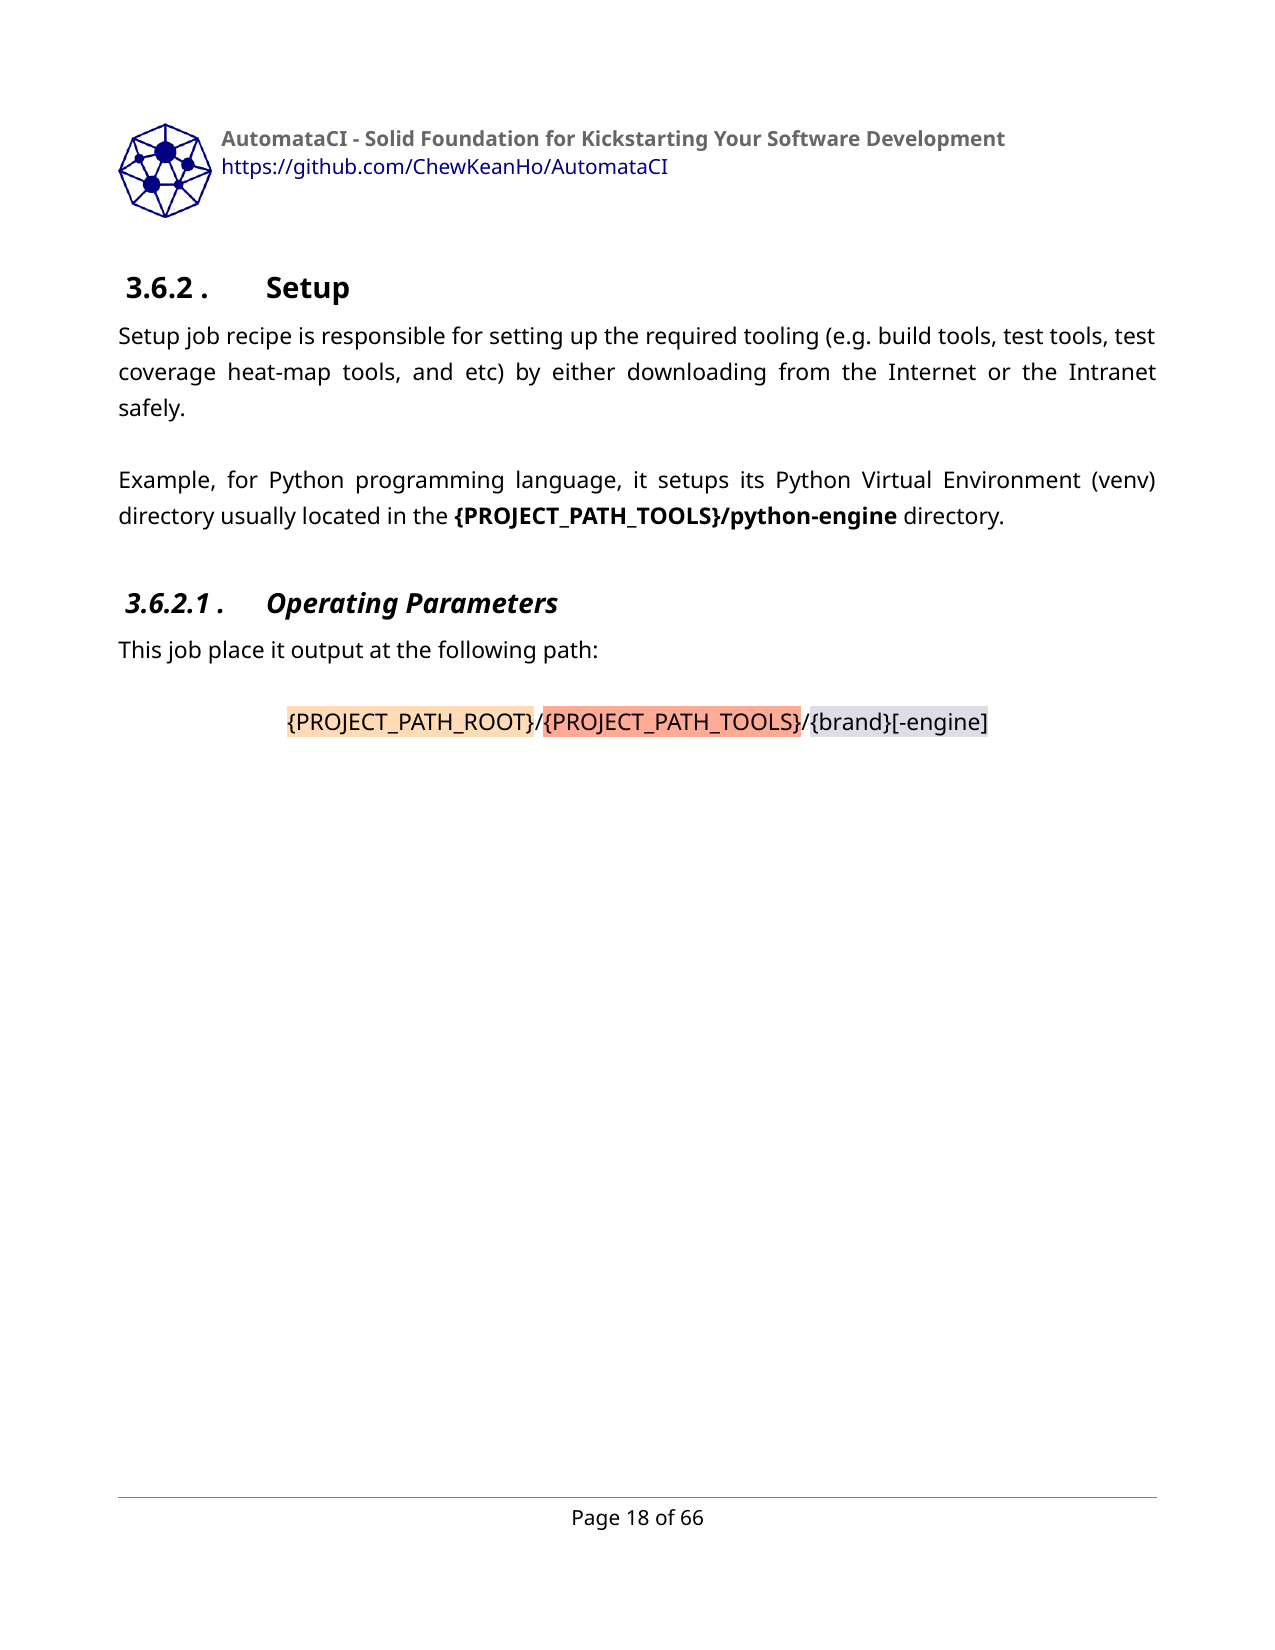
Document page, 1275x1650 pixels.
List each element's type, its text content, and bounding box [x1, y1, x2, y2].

text This job place it output at the following path: [118, 634, 1157, 665]
text Example, for Python programming language, it setups its Python Virtual Environment (venv) directory usually located in the {PROJECT_PATH_TOOLS}/python-engine directory. [118, 464, 1157, 531]
picture [118, 123, 212, 218]
subtitle Setup [118, 267, 1157, 307]
text Setup job recipe is responsible for setting up the required tooling (e.g. build tools, test tools, test coverage heat-map tools, and etc) by either downloading from the Internet or the Intranet safely. [118, 320, 1157, 423]
text {PROJECT_PATH_ROOT}/{PROJECT_PATH_TOOLS}/{brand}[-engine] [118, 706, 1157, 737]
subtitle Operating Parameters [118, 584, 1157, 622]
